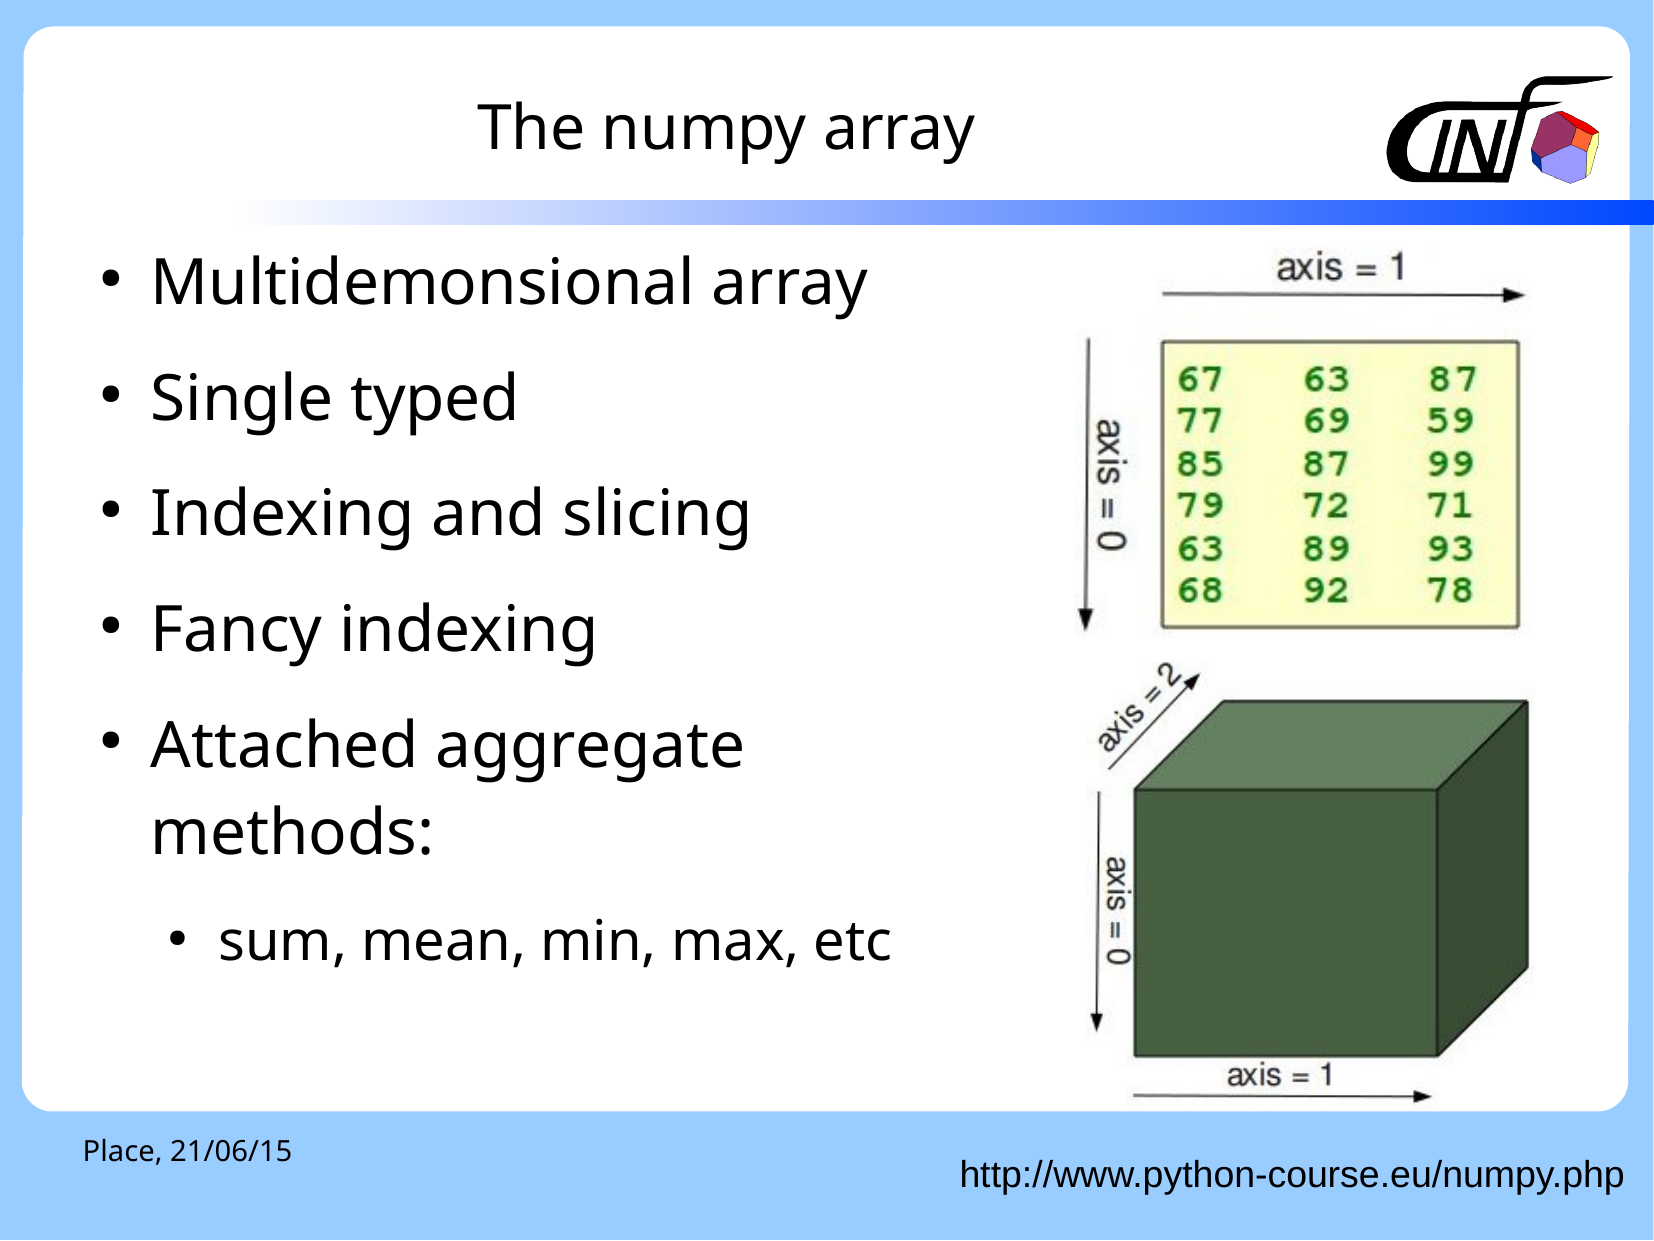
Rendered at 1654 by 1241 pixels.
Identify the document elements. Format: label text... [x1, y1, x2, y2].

picture [1386, 76, 1613, 184]
title The numpy array [82, 49, 1371, 201]
text_box http://www.python-course.eu/numpy.php [944, 1145, 1640, 1203]
list Multidemonsional array Single typed Indexing and slicing Fancy indexing Attached aggregate methods: sum, mean, min, max, etc [82, 236, 898, 1055]
picture [1086, 661, 1536, 1111]
picture [1074, 247, 1531, 638]
